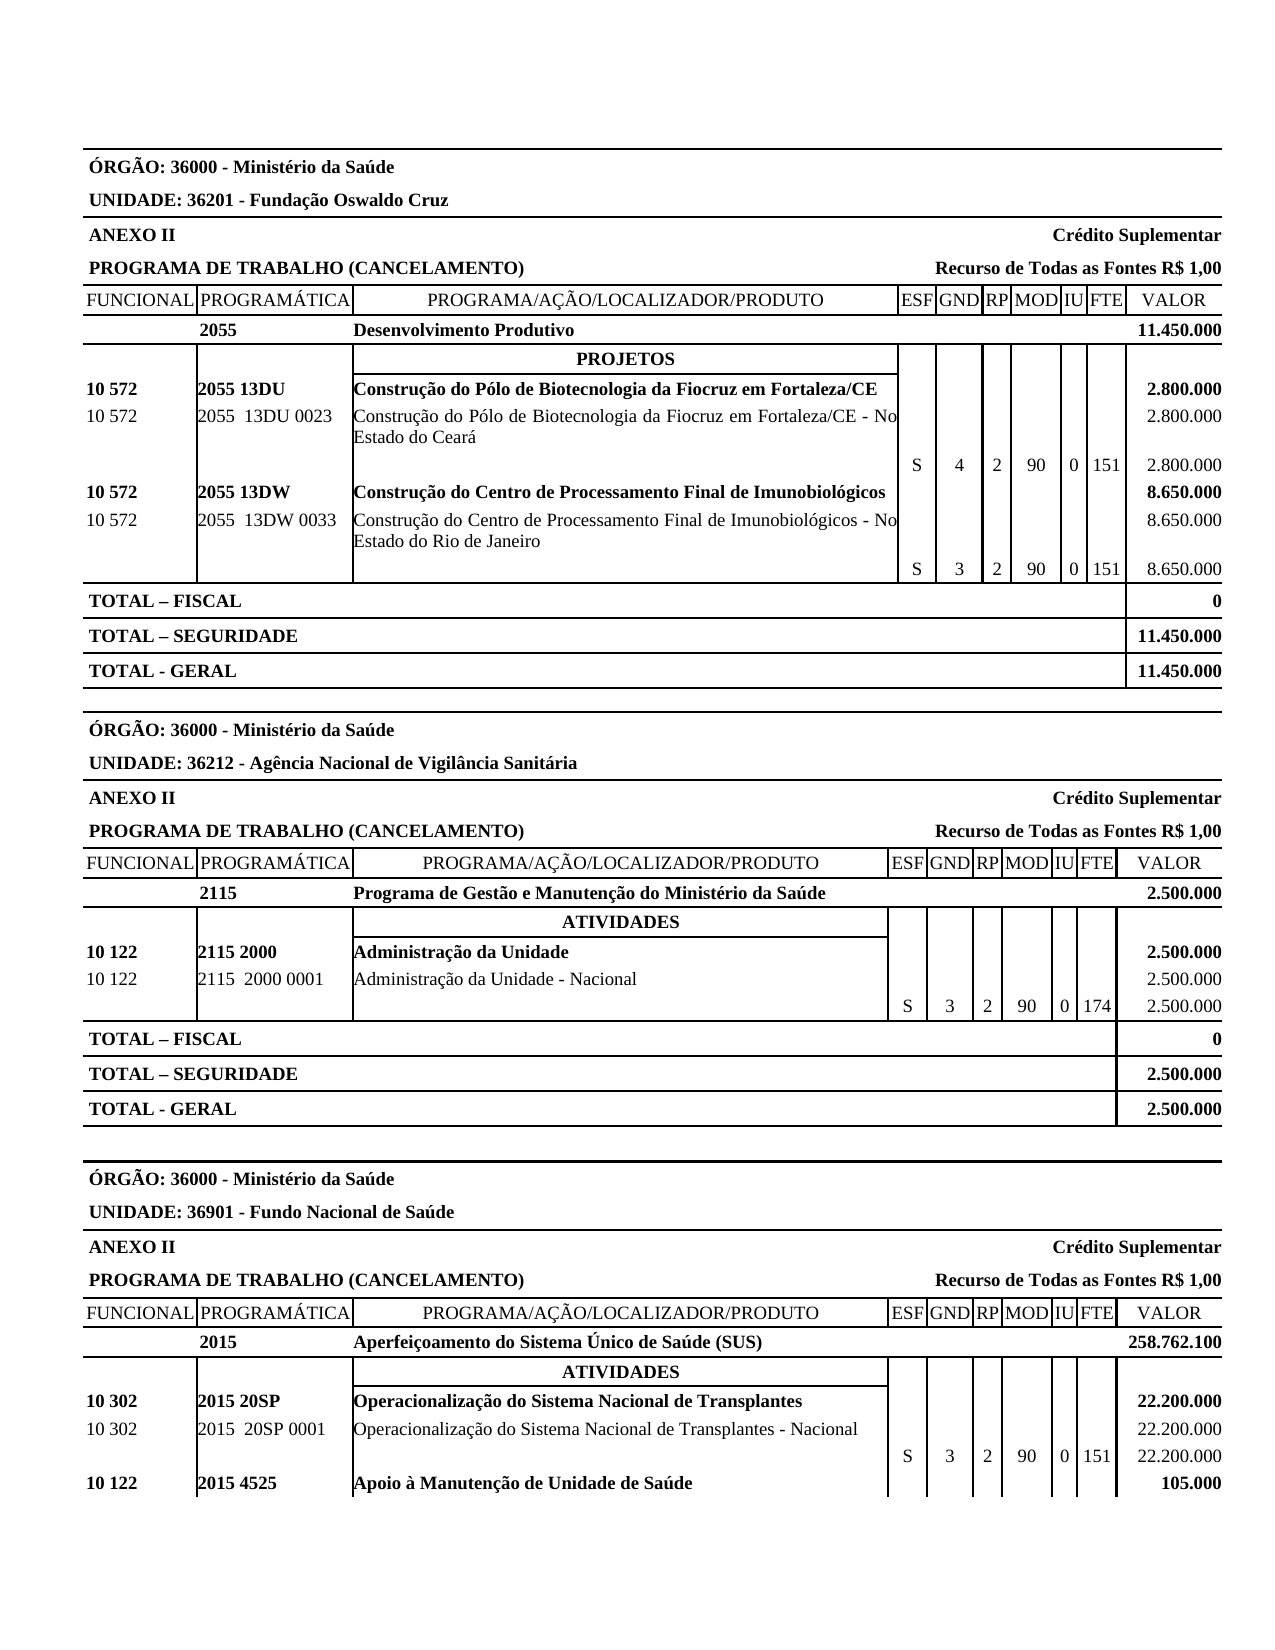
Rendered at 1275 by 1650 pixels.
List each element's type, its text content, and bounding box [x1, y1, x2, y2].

table_cell [974, 1415, 1001, 1442]
table_cell FUNCIONAL [83, 1299, 196, 1326]
table_cell [1116, 1127, 1222, 1160]
table_cell Atividades [354, 1358, 887, 1385]
table_cell 10 572 [83, 506, 196, 554]
table_cell UNIDADE: 36901 - Fundo Nacional de Saúde [83, 1195, 888, 1228]
table_cell [1078, 1469, 1115, 1497]
table_cell [974, 908, 1001, 936]
table_cell Administração da Unidade [354, 938, 887, 965]
table_cell MOD [1003, 1299, 1051, 1326]
table_cell [1012, 478, 1060, 506]
table_cell 2.500.000 [1118, 1057, 1222, 1090]
table_cell [888, 746, 1222, 779]
table_cell Aperfeiçoamento do Sistema Único de Saúde (SUS) [353, 1328, 1116, 1356]
table_cell 174 [1078, 993, 1115, 1020]
table_cell GND [937, 286, 981, 313]
table_cell IU [1062, 286, 1086, 313]
table_cell [1003, 1358, 1051, 1385]
table_cell Crédito Suplementar [888, 1231, 1222, 1263]
table_cell [1053, 936, 1076, 965]
table_cell [1078, 965, 1115, 992]
table_cell [354, 451, 897, 478]
table_cell 151 [1088, 451, 1125, 478]
table_cell Construção do Pólo de Biotecnologia da Fiocruz em Fortaleza/CE - No Estado do Ceará [354, 402, 897, 451]
table_cell [889, 1385, 926, 1414]
table_cell 3 [928, 993, 972, 1020]
table_cell TOTAL - GERAL [83, 1092, 1115, 1125]
table_cell [889, 1469, 926, 1497]
table_cell [83, 555, 196, 582]
table_cell [1012, 402, 1060, 451]
table_cell [1003, 1415, 1051, 1442]
table_cell Crédito Suplementar [888, 781, 1222, 814]
table_cell [899, 478, 935, 506]
table_cell UNIDADE: 36201 - Fundação Oswaldo Cruz [83, 183, 898, 216]
table_cell [928, 965, 972, 992]
table_cell [984, 345, 1010, 372]
table_cell [1053, 1415, 1076, 1442]
table_cell Recurso de Todas as Fontes R$ 1,00 [888, 1264, 1222, 1297]
table_cell TOTAL – FISCAL [83, 584, 1125, 617]
table_cell [889, 1415, 926, 1442]
table_cell 8.650.000 [1127, 478, 1222, 506]
table_cell 22.200.000 [1118, 1385, 1222, 1414]
table_cell MOD [1012, 286, 1060, 313]
table_cell [888, 1195, 1222, 1228]
table_cell 2055 13DW [198, 478, 352, 506]
table_cell ESF [889, 849, 926, 877]
table_cell 10 122 [83, 936, 196, 965]
table_cell 2.500.000 [1116, 879, 1222, 906]
table_cell [928, 936, 972, 965]
table_cell [1053, 1469, 1076, 1497]
table_cell Construção do Centro de Processamento Final de Imunobiológicos - No Estado do Rio de Janeiro [354, 506, 897, 554]
table_cell 2 [974, 993, 1001, 1020]
table_cell S [889, 993, 926, 1020]
table_cell [198, 555, 352, 582]
table_cell 2055 13DU 0023 [198, 402, 352, 451]
table_cell 2 [974, 1442, 1001, 1469]
table_cell GND [928, 1299, 972, 1326]
table_cell FUNCIONAL [83, 849, 196, 877]
table_cell [354, 555, 897, 582]
table_cell 2055 [83, 316, 353, 343]
table_cell 10 122 [83, 1469, 196, 1497]
table_cell [974, 1385, 1001, 1414]
table_cell 22.200.000 [1118, 1415, 1222, 1442]
table_cell TOTAL – SEGURIDADE [83, 1057, 1115, 1090]
table_cell Apoio à Manutenção de Unidade de Saúde [354, 1469, 887, 1497]
table_cell 2015 [83, 1328, 353, 1356]
table_cell 90 [1012, 555, 1060, 582]
table_cell [1003, 908, 1051, 936]
table_cell [899, 345, 935, 372]
table_cell [83, 993, 196, 1020]
table_cell VALOR [1118, 1299, 1222, 1326]
table_cell Recurso de Todas as Fontes R$ 1,00 [898, 251, 1222, 284]
table_cell [354, 993, 887, 1020]
table_cell [1053, 908, 1076, 936]
table_cell FUNCIONAL [83, 286, 196, 313]
table_cell [898, 183, 1222, 216]
table_cell [198, 993, 352, 1020]
table_cell [974, 936, 1001, 965]
table_cell [1078, 908, 1115, 936]
table_cell 0 [1062, 555, 1086, 582]
table_cell 3 [928, 1442, 972, 1469]
table_cell [899, 373, 935, 402]
table_cell [937, 373, 981, 402]
table_cell 2115 [83, 879, 353, 906]
table_cell ANEXO II [83, 218, 898, 251]
table_cell [928, 1469, 972, 1497]
table_cell 2055 13DW 0033 [198, 506, 352, 554]
table_cell 10 572 [83, 402, 196, 451]
table_cell UNIDADE: 36212 - Agência Nacional de Vigilância Sanitária [83, 746, 888, 779]
table_cell [984, 506, 1010, 554]
table_cell 2015 20SP [198, 1385, 352, 1414]
table_cell IU [1053, 1299, 1076, 1326]
table_cell [1088, 373, 1125, 402]
table_cell [198, 1442, 352, 1469]
table_cell 105.000 [1118, 1469, 1222, 1497]
table_cell 8.650.000 [1127, 555, 1222, 582]
table_cell [937, 402, 981, 451]
table_cell [1078, 1385, 1115, 1414]
table_cell [198, 451, 352, 478]
table_cell [984, 478, 1010, 506]
table_cell PROGRAMA DE TRABALHO (CANCELAMENTO) [83, 814, 888, 847]
table_cell TOTAL – SEGURIDADE [83, 619, 1125, 652]
table_cell 151 [1078, 1442, 1115, 1469]
table_cell [899, 402, 935, 451]
table_cell PROGRAMA/AÇÃO/LOCALIZADOR/PRODUTO [354, 286, 897, 313]
table_cell TOTAL – FISCAL [83, 1022, 1115, 1055]
table_cell VALOR [1127, 286, 1222, 313]
table_cell 0 [1127, 584, 1222, 617]
table_cell VALOR [1118, 849, 1222, 877]
table_cell ESF [889, 1299, 926, 1326]
table_cell 4 [937, 451, 981, 478]
table_cell 2115 2000 0001 [198, 965, 352, 992]
table_cell 10 302 [83, 1385, 196, 1414]
table_cell [1012, 345, 1060, 372]
table_cell [974, 965, 1001, 992]
table_cell [1003, 1469, 1051, 1497]
table_cell RP [974, 1299, 1001, 1326]
table_cell 90 [1003, 993, 1051, 1020]
table_cell [937, 345, 981, 372]
table_cell [83, 451, 196, 478]
table_cell [1118, 1358, 1222, 1385]
table_cell 10 122 [83, 965, 196, 992]
table_cell [1062, 478, 1086, 506]
table_cell PROGRAMA DE TRABALHO (CANCELAMENTO) [83, 251, 898, 284]
table_cell [1088, 345, 1125, 372]
table_cell IU [1053, 849, 1076, 877]
table_cell 2115 2000 [198, 936, 352, 965]
table_cell 22.200.000 [1118, 1442, 1222, 1469]
table_cell Recurso de Todas as Fontes R$ 1,00 [888, 814, 1222, 847]
table_cell [1118, 908, 1222, 936]
table_cell RP [984, 286, 1010, 313]
table_cell [984, 402, 1010, 451]
table_cell TOTAL - GERAL [83, 654, 1125, 687]
table_cell [928, 1358, 972, 1385]
table_cell [1003, 936, 1051, 965]
table_cell [974, 1469, 1001, 1497]
table_cell [1003, 965, 1051, 992]
table_cell [899, 506, 935, 554]
table_cell [937, 506, 981, 554]
table_cell [1062, 506, 1086, 554]
table_cell FTE [1078, 849, 1115, 877]
table_cell Construção do Pólo de Biotecnologia da Fiocruz em Fortaleza/CE [354, 375, 897, 402]
table_cell PROGRAMÁTICA [198, 849, 352, 877]
table_cell 0 [1118, 1022, 1222, 1055]
table_cell 0 [1053, 993, 1076, 1020]
table_cell [1003, 1385, 1051, 1414]
table_cell [1012, 506, 1060, 554]
table_cell 3 [937, 555, 981, 582]
table_cell Atividades [354, 908, 887, 936]
table_cell ANEXO II [83, 1231, 888, 1263]
table_cell RP [974, 849, 1001, 877]
table_cell [1053, 1358, 1076, 1385]
table_cell [83, 908, 196, 936]
table_cell MOD [1003, 849, 1051, 877]
table_cell [1078, 1415, 1115, 1442]
table_cell [1078, 936, 1115, 965]
table_cell 2 [984, 451, 1010, 478]
table_cell [889, 1358, 926, 1385]
table_cell 2.800.000 [1127, 402, 1222, 451]
table_cell 2.500.000 [1118, 993, 1222, 1020]
table_cell Programa de Gestão e Manutenção do Ministério da Saúde [353, 879, 1116, 906]
table_cell FTE [1088, 286, 1125, 313]
table_cell 2 [984, 555, 1010, 582]
table_cell [1078, 1358, 1115, 1385]
table_cell FTE [1078, 1299, 1115, 1326]
table_cell ESF [899, 286, 935, 313]
table_cell [1088, 506, 1125, 554]
table_cell [889, 908, 926, 936]
table_cell Administração da Unidade - Nacional [354, 965, 887, 992]
table_cell [1127, 345, 1222, 372]
table_cell 0 [1062, 451, 1086, 478]
table_cell Projetos [354, 345, 897, 372]
table_cell PROGRAMA DE TRABALHO (CANCELAMENTO) [83, 1264, 888, 1297]
table_cell ÓRGÃO: 36000 - Ministério da Saúde [83, 1163, 1222, 1195]
table_cell [928, 1415, 972, 1442]
table_cell [1012, 373, 1060, 402]
table_cell 2.500.000 [1118, 965, 1222, 992]
table_cell PROGRAMÁTICA [198, 286, 352, 313]
table_cell 2015 4525 [198, 1469, 352, 1497]
table_cell [198, 1358, 352, 1385]
table_cell 2.500.000 [1118, 936, 1222, 965]
table_cell 10 302 [83, 1415, 196, 1442]
table_cell [198, 908, 352, 936]
table_cell Desenvolvimento Produtivo [353, 316, 1126, 343]
table_cell 2.800.000 [1127, 451, 1222, 478]
table_cell [937, 478, 981, 506]
table_cell ÓRGÃO: 36000 - Ministério da Saúde [83, 150, 1222, 183]
table_cell S [899, 555, 935, 582]
table_cell ANEXO II [83, 781, 888, 814]
table_cell Operacionalização do Sistema Nacional de Transplantes - Nacional [354, 1415, 887, 1442]
table_cell [198, 345, 352, 372]
table_cell PROGRAMÁTICA [198, 1299, 352, 1326]
table_cell [889, 936, 926, 965]
table_cell S [889, 1442, 926, 1469]
table_cell [1062, 402, 1086, 451]
table_cell Construção do Centro de Processamento Final de Imunobiológicos [354, 478, 897, 506]
table_cell [1062, 345, 1086, 372]
table_cell [1088, 402, 1125, 451]
table_cell 2055 13DU [198, 373, 352, 402]
table_cell Crédito Suplementar [898, 218, 1222, 251]
table_cell [83, 1127, 1116, 1160]
table_cell 10 572 [83, 373, 196, 402]
table_cell [83, 345, 196, 372]
table_cell 2.500.000 [1118, 1092, 1222, 1125]
table_cell 151 [1088, 555, 1125, 582]
table_cell [984, 373, 1010, 402]
table_cell [83, 1442, 196, 1469]
table_cell PROGRAMA/AÇÃO/LOCALIZADOR/PRODUTO [354, 849, 887, 877]
table_cell [928, 908, 972, 936]
table_cell 11.450.000 [1127, 654, 1222, 687]
table_cell 2.800.000 [1127, 373, 1222, 402]
table_cell S [899, 451, 935, 478]
table_cell [1053, 1385, 1076, 1414]
table_cell 11.450.000 [1126, 316, 1222, 343]
table_cell 90 [1003, 1442, 1051, 1469]
table_cell [83, 1358, 196, 1385]
table_cell 8.650.000 [1127, 506, 1222, 554]
table_cell 90 [1012, 451, 1060, 478]
table_cell [974, 1358, 1001, 1385]
table_cell PROGRAMA/AÇÃO/LOCALIZADOR/PRODUTO [354, 1299, 887, 1326]
table_cell [1088, 478, 1125, 506]
table_cell [354, 1442, 887, 1469]
table_header ÓRGÃO: 36000 - Ministério da Saúde [83, 713, 1222, 746]
table_cell [889, 965, 926, 992]
table_cell [1053, 965, 1076, 992]
table_cell 2015 20SP 0001 [198, 1415, 352, 1442]
table_cell GND [928, 849, 972, 877]
table_cell 10 572 [83, 478, 196, 506]
table_cell Operacionalização do Sistema Nacional de Transplantes [354, 1387, 887, 1414]
table_cell 0 [1053, 1442, 1076, 1469]
table_cell [1062, 373, 1086, 402]
table_cell [928, 1385, 972, 1414]
table_cell 258.762.100 [1116, 1328, 1222, 1356]
table_cell 11.450.000 [1127, 619, 1222, 652]
